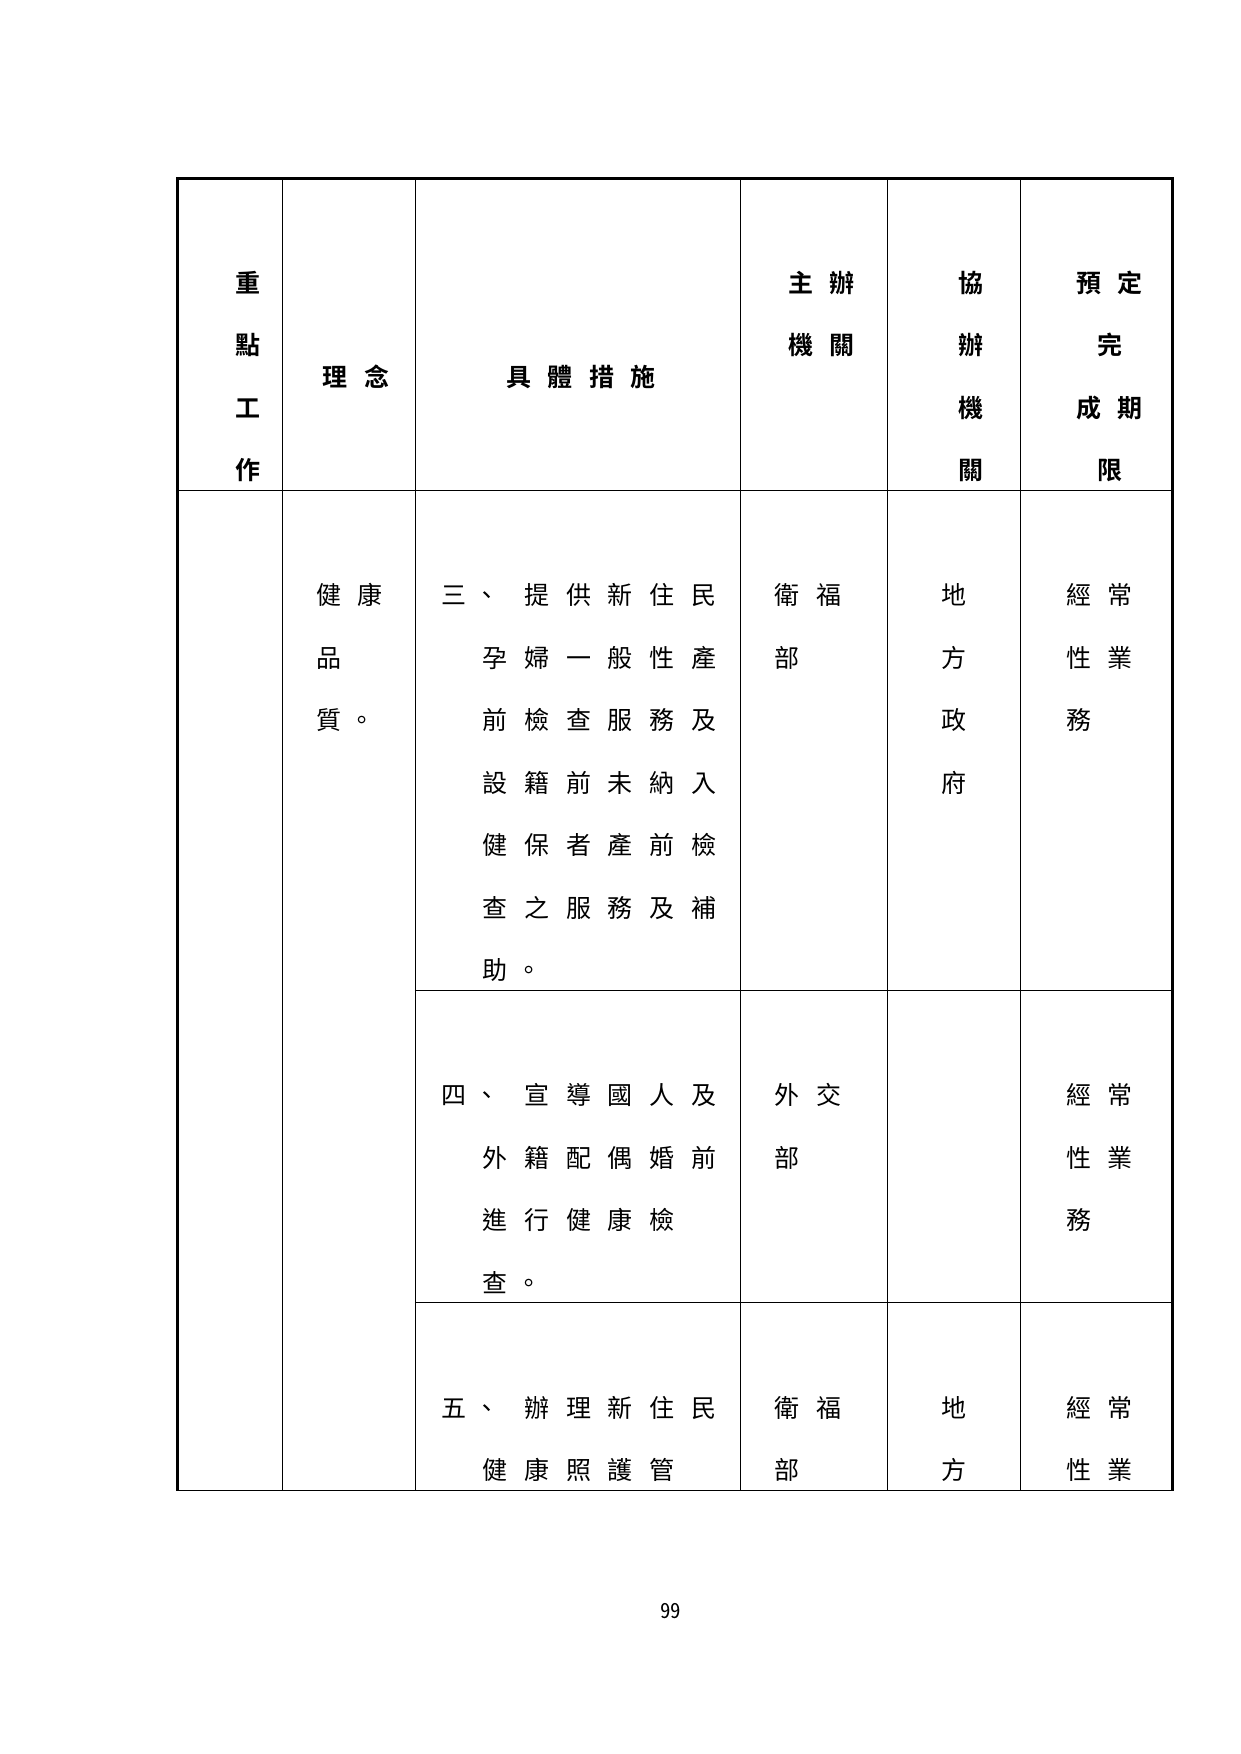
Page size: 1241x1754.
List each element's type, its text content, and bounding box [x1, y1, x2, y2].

table_cell 衛福部 [741, 1303, 887, 1490]
table_header 協辦 機關 [888, 180, 1020, 490]
table_cell [179, 491, 282, 1490]
table_header 重點 工作 [179, 180, 282, 490]
table_header 理念 [283, 180, 415, 490]
table_cell 經常性業務 [1021, 991, 1171, 1302]
table_header 主辦 機關 [741, 180, 887, 490]
table_cell [888, 991, 1020, 1302]
table_cell 衛福部 [741, 491, 887, 990]
table_header 預定完 成期限 [1021, 180, 1171, 490]
table_cell 地方 [888, 1303, 1020, 1490]
table_cell 五、辦理新住民健康照護管 [416, 1303, 740, 1490]
table_cell 四、宣導國人及外籍配偶婚前進行健康檢查。 [416, 991, 740, 1302]
table_cell 外交部 [741, 991, 887, 1302]
table_cell 地方政府 [888, 491, 1020, 990]
table_cell 經常性業 [1021, 1303, 1171, 1490]
table_cell 健康品質。 [283, 491, 415, 1490]
table_cell 三、提供新住民孕婦一般性產前檢查服務及設籍前未納入健保者產前檢查之服務及補助。 [416, 491, 740, 990]
table_cell 經常性業務 [1021, 491, 1171, 990]
table_header 具體措施 [416, 180, 740, 490]
